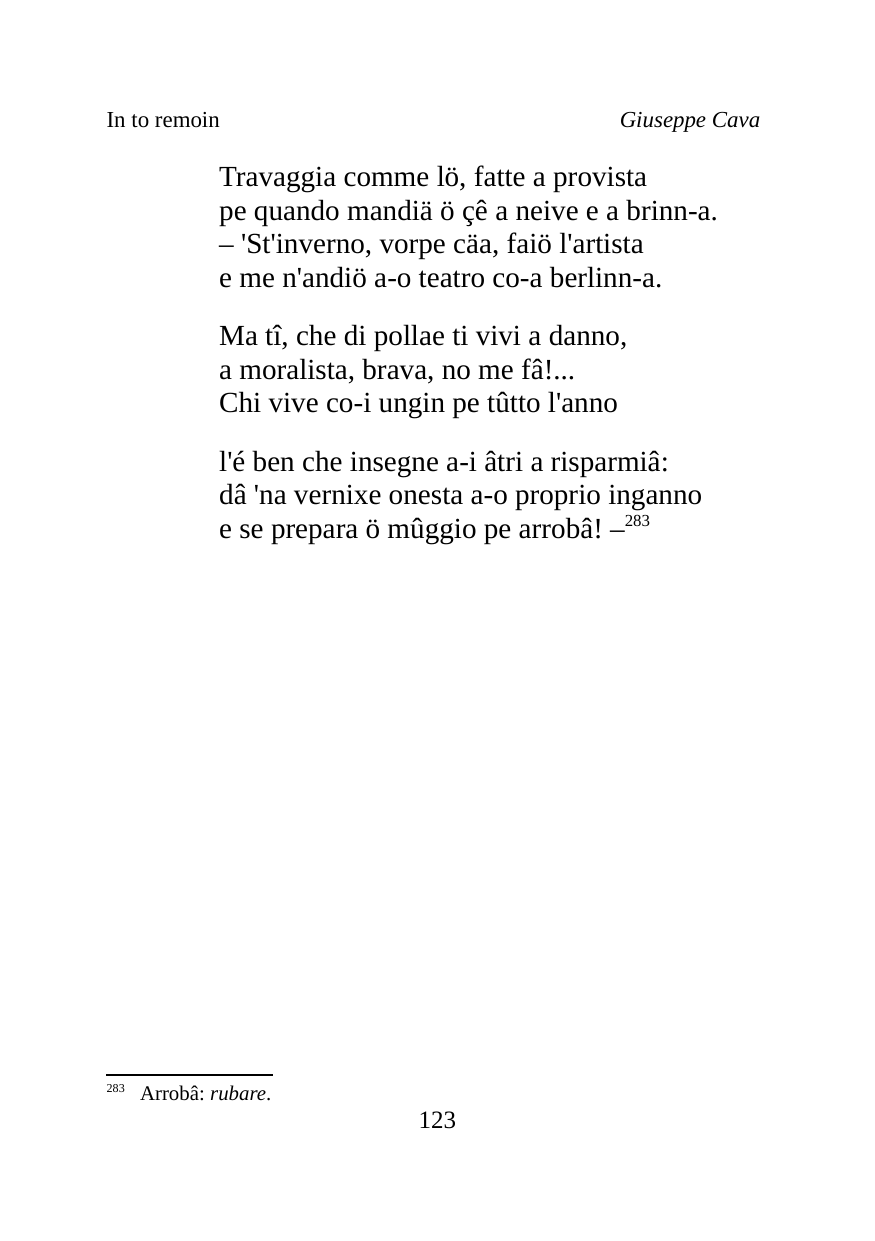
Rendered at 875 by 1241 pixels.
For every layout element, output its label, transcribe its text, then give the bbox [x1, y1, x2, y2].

text Ma tî, che di pollae ti vivi a danno, a moralista, brava, no me fâ!... Chi vive co-i ungin pe tûtto l'anno [219, 318, 768, 419]
text Arrobâ: rubare. [106, 1081, 768, 1105]
text Travaggia comme lö, fatte a provista pe quando mandiä ö çê a neive e a brinn-a. – 'St'inverno, vorpe cäa, faiö l'artista e me n'andiö a-o teatro co-a berlinn-a. [219, 159, 768, 293]
text l'é ben che insegne a-i âtri a risparmiâ: dâ 'na vernixe onesta a-o proprio inganno e se prepara ö mûggio pe arrobâ! – [219, 444, 768, 544]
